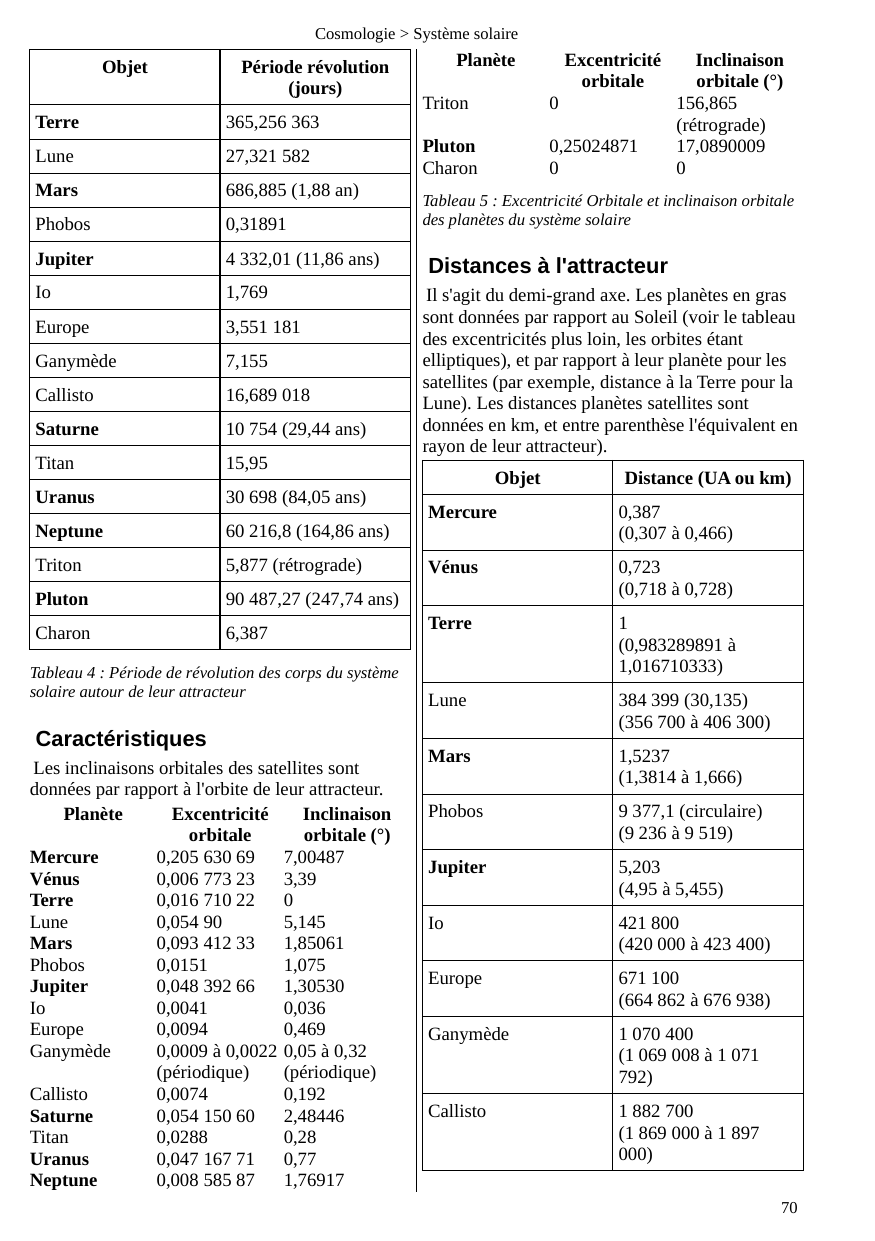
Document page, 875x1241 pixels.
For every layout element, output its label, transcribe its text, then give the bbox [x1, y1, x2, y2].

table_cell Io [423, 906, 612, 960]
table_cell 9 377,1 (circulaire) (9 236 à 9 519) [613, 795, 803, 849]
table_cell Europe [423, 961, 612, 1016]
table_cell 15,95 [221, 446, 410, 479]
table_cell Mercure [30, 846, 156, 867]
table_cell 0,205 630 69 [156, 846, 283, 867]
table_header Inclinaison orbitale (°) [676, 49, 803, 92]
table_header Inclinaison orbitale (°) [284, 803, 411, 846]
table_cell Triton [30, 548, 219, 581]
table_cell Mars [423, 739, 612, 793]
table_cell 0,0074 [156, 1083, 283, 1104]
table_cell 1 070 400 (1 069 008 à 1 071 792) [613, 1017, 803, 1093]
table_cell 30 698 (84,05 ans) [221, 480, 410, 513]
table_cell 5,877 (rétrograde) [221, 548, 410, 581]
table_cell 6,387 [221, 616, 410, 649]
table_cell Saturne [30, 1105, 156, 1126]
table_cell Ganymède [423, 1017, 612, 1093]
table_cell 0,036 [284, 997, 411, 1018]
table_cell Saturne [30, 412, 219, 445]
table_header Excentricité orbitale [156, 803, 283, 846]
table_cell Io [30, 997, 156, 1018]
table_cell Phobos [30, 954, 156, 975]
table_cell 2,48446 [284, 1105, 411, 1126]
table_cell 3,39 [284, 868, 411, 889]
table_cell Titan [30, 446, 219, 479]
table_cell Pluton [422, 135, 549, 157]
table_cell 27,321 582 [221, 140, 410, 172]
table_cell Vénus [30, 868, 156, 889]
table_cell Ganymède [30, 1040, 156, 1083]
table_cell 17,0890009 [676, 135, 803, 157]
table_cell Mercure [423, 495, 612, 549]
table_cell 0,008 585 87 [156, 1169, 283, 1191]
table_cell 0,31891 [221, 208, 410, 241]
table_cell 0,0041 [156, 997, 283, 1018]
table_cell Callisto [423, 1094, 612, 1170]
table_cell 0,047 167 71 [156, 1148, 283, 1169]
table_cell 3,551 181 [221, 310, 410, 343]
table_cell 1,769 [221, 276, 410, 309]
table_header Excentricité orbitale [549, 49, 676, 92]
table_cell 1,075 [284, 954, 411, 975]
table_cell Uranus [30, 1148, 156, 1169]
table_header Objet [423, 461, 612, 494]
table_cell 0,0288 [156, 1126, 283, 1148]
table_cell 90 487,27 (247,74 ans) [221, 582, 410, 615]
table_cell Pluton [30, 582, 219, 615]
table_cell 1,76917 [284, 1169, 411, 1191]
table_cell 384 399 (30,135) (356 700 à 406 300) [613, 683, 803, 738]
table_cell Mars [30, 932, 156, 954]
table_cell Lune [423, 683, 612, 738]
text Tableau 5 : Excentricité Orbitale et inclinaison orbitale des planètes du système solaire [422, 191, 803, 229]
table_cell 0 [549, 92, 676, 135]
table_cell Terre [423, 606, 612, 682]
table_cell 16,689 018 [221, 378, 410, 411]
table_cell 0,28 [284, 1126, 411, 1148]
table_cell Titan [30, 1126, 156, 1148]
table_cell 365,256 363 [221, 105, 410, 138]
table_cell 0,469 [284, 1018, 411, 1040]
subtitle Caractéristiques [35, 726, 411, 751]
table_cell Terre [30, 105, 219, 138]
table_cell 0,723 (0,718 à 0,728) [613, 551, 803, 605]
table_cell 1 882 700 (1 869 000 à 1 897 000) [613, 1094, 803, 1170]
table_cell Lune [30, 140, 219, 172]
table_cell Jupiter [30, 242, 219, 275]
table_cell 0,016 710 22 [156, 889, 283, 911]
table_cell Mars [30, 174, 219, 207]
subtitle Distances à l'attracteur [428, 253, 803, 278]
table_cell Vénus [423, 551, 612, 605]
table_cell Phobos [30, 208, 219, 241]
table_cell 0,0151 [156, 954, 283, 975]
table_cell 1,5237 (1,3814 à 1,666) [613, 739, 803, 793]
table_cell 686,885 (1,88 an) [221, 174, 410, 207]
table_cell 0,0094 [156, 1018, 283, 1040]
table_cell 7,00487 [284, 846, 411, 867]
table_cell Callisto [30, 1083, 156, 1104]
table_cell Ganymède [30, 344, 219, 377]
table_header Objet [30, 50, 219, 104]
table_cell 5,203 (4,95 à 5,455) [613, 850, 803, 905]
table_cell Neptune [30, 514, 219, 547]
table_cell 0,77 [284, 1148, 411, 1169]
table_cell 0 [676, 157, 803, 178]
table_cell 421 800 (420 000 à 423 400) [613, 906, 803, 960]
table_cell 0,093 412 33 [156, 932, 283, 954]
text Les inclinaisons orbitales des satellites sont données par rapport à l'orbite de leur attracteur. [29, 757, 411, 800]
table_cell 0 [284, 889, 411, 911]
table_cell Charon [30, 616, 219, 649]
table_cell 0,0009 à 0,0022 (périodique) [156, 1040, 283, 1083]
table_cell 1,85061 [284, 932, 411, 954]
table_cell Charon [422, 157, 549, 178]
table_header Distance (UA ou km) [613, 461, 803, 494]
table_header Planète [30, 803, 156, 846]
table_header Planète [422, 49, 549, 92]
table_cell Triton [422, 92, 549, 135]
table_cell Neptune [30, 1169, 156, 1191]
table_cell Jupiter [423, 850, 612, 905]
table_cell 60 216,8 (164,86 ans) [221, 514, 410, 547]
table_cell 4 332,01 (11,86 ans) [221, 242, 410, 275]
table_cell 0,05 à 0,32 (périodique) [284, 1040, 411, 1083]
table_cell 0,048 392 66 [156, 975, 283, 997]
table_cell 5,145 [284, 911, 411, 932]
table_cell 10 754 (29,44 ans) [221, 412, 410, 445]
table_cell 0,054 90 [156, 911, 283, 932]
table_cell Europe [30, 1018, 156, 1040]
table_cell 1 (0,983289891 à 1,016710333) [613, 606, 803, 682]
table_cell Uranus [30, 480, 219, 513]
text Il s'agit du demi-grand axe. Les planètes en gras sont données par rapport au Soleil (voir le tableau des excentricités plus loin, les orbites étant elliptiques), et par rapport à leur planète pour les satellites (par exemple, distance à la Terre pour la Lune). Les distances planètes satellites sont données en km, et entre parenthèse l'équivalent en rayon de leur attracteur). [422, 284, 803, 457]
table_cell 0,25024871 [549, 135, 676, 157]
table_cell 0 [549, 157, 676, 178]
table_header Période révolution (jours) [221, 50, 410, 104]
table_cell 0,006 773 23 [156, 868, 283, 889]
table_cell Lune [30, 911, 156, 932]
text Tableau 4 : Période de révolution des corps du système solaire autour de leur attracteur [29, 663, 411, 701]
table_cell 0,387 (0,307 à 0,466) [613, 495, 803, 549]
table_cell 1,30530 [284, 975, 411, 997]
table_cell 0,192 [284, 1083, 411, 1104]
table_cell Europe [30, 310, 219, 343]
table_cell 671 100 (664 862 à 676 938) [613, 961, 803, 1016]
table_cell Terre [30, 889, 156, 911]
table_cell 0,054 150 60 [156, 1105, 283, 1126]
table_cell Phobos [423, 795, 612, 849]
table_cell Jupiter [30, 975, 156, 997]
table_cell Io [30, 276, 219, 309]
table_cell 156,865 (rétrograde) [676, 92, 803, 135]
table_cell 7,155 [221, 344, 410, 377]
table_cell Callisto [30, 378, 219, 411]
